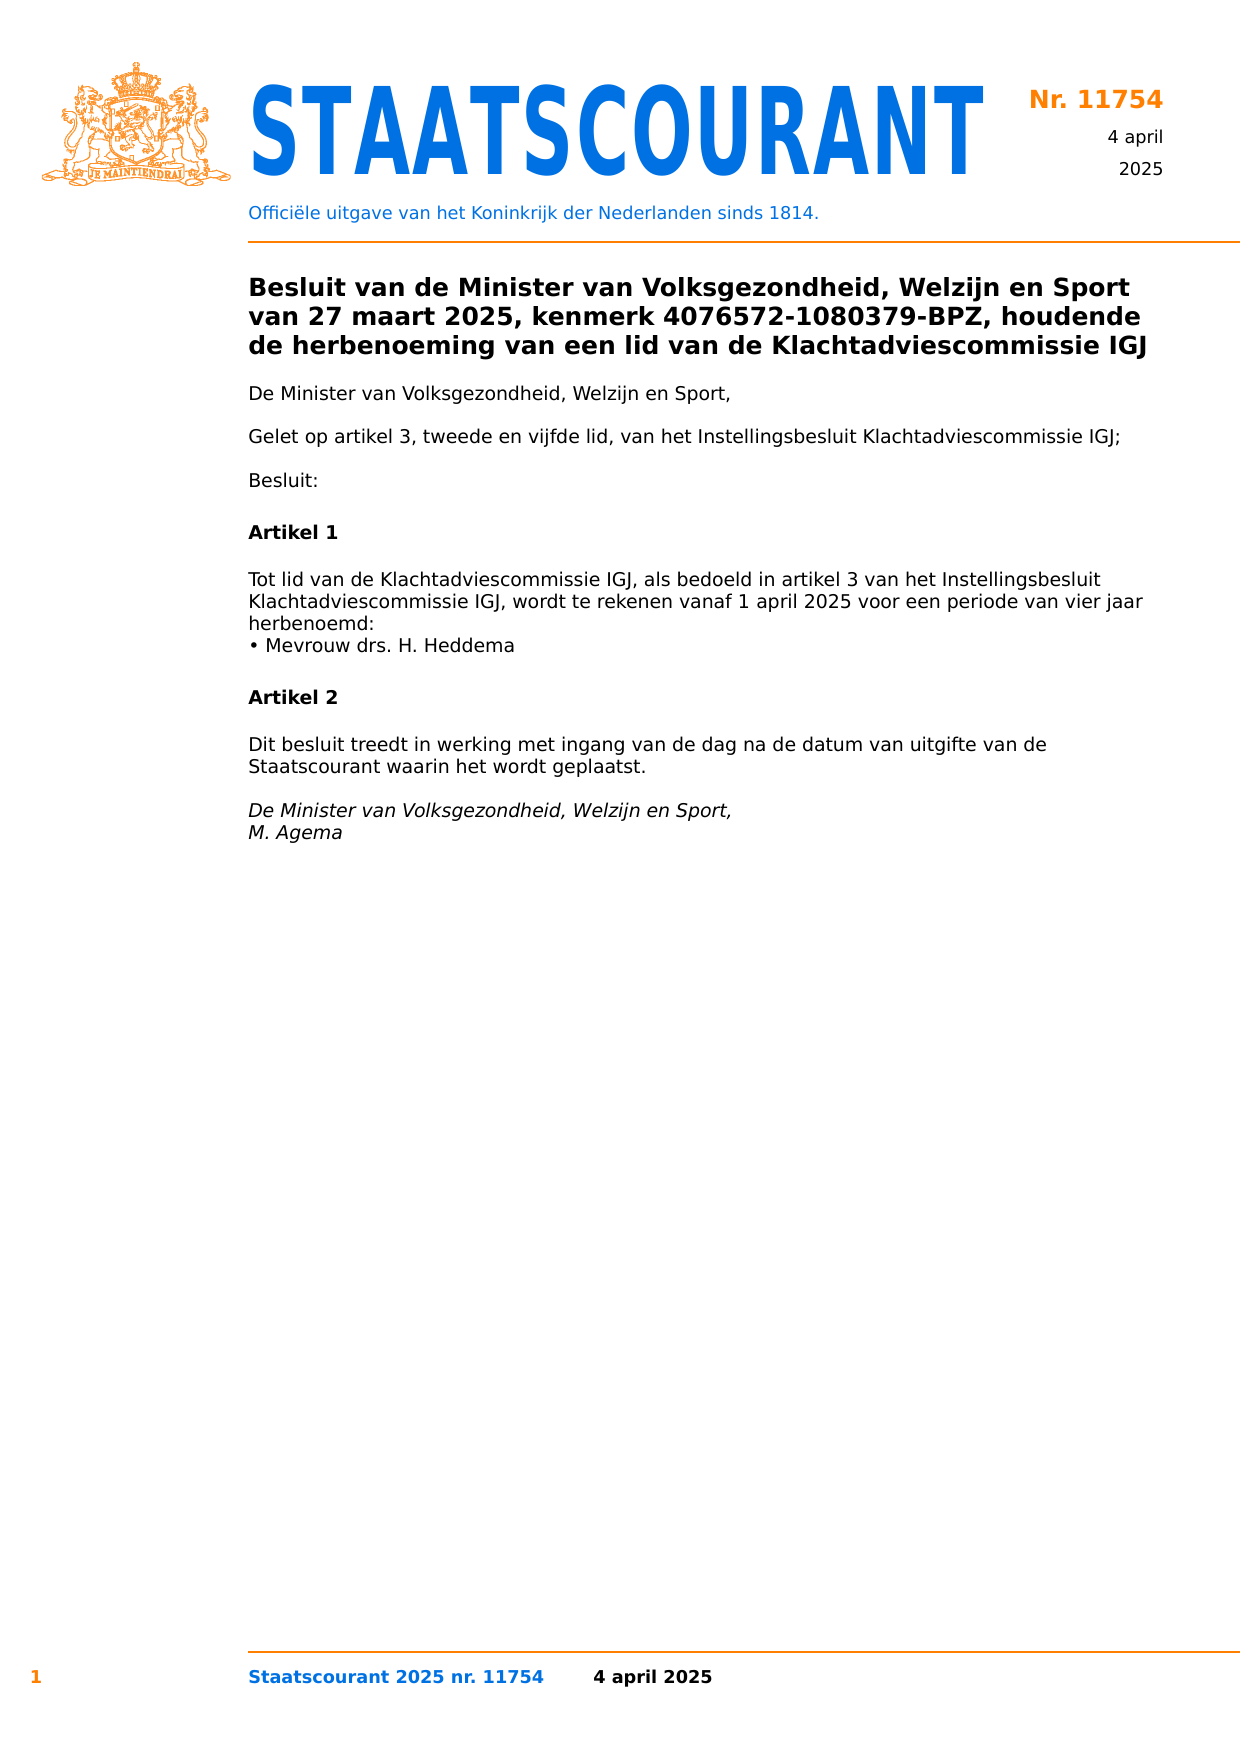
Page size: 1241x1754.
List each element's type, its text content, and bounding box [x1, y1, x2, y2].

text Dit besluit treedt in werking met ingang van de dag na de datum van uitgifte van de Staatscourant waarin het wordt geplaatst. [248, 734, 1163, 778]
text Tot lid van de Klachtadviescommissie IGJ, als bedoeld in artikel 3 van het Instellingsbesluit Klachtadviescommissie IGJ, wordt te rekenen vanaf 1 april 2025 voor een periode van vier jaar herbenoemd: [248, 569, 1163, 635]
text Gelet op artikel 3, tweede en vijfde lid, van het Instellingsbesluit Klachtadviescommissie IGJ; [248, 426, 1163, 448]
subtitle Artikel 2 [248, 687, 1163, 709]
table_header Nr. 11754 [998, 62, 1240, 121]
text • Mevrouw drs. H. Heddema [248, 635, 1163, 657]
text De Minister van Volksgezondheid, Welzijn en Sport, M. Agema [248, 800, 1163, 844]
text Besluit: [248, 470, 1163, 492]
table_cell 4 april [998, 121, 1240, 153]
table_header STAATSCOURANT [248, 62, 998, 203]
picture [41, 62, 231, 186]
subtitle Besluit van de Minister van Volksgezondheid, Welzijn en Sport van 27 maart 2025, kenmerk 4076572-1080379-BPZ, houdende de herbenoeming van een lid van de Klachtadviescommissie IGJ [248, 273, 1163, 361]
subtitle Artikel 1 [248, 522, 1163, 544]
table_cell Officiële uitgave van het Koninkrijk der Nederlanden sinds 1814. [248, 203, 1240, 241]
table_header [25, 62, 248, 241]
text De Minister van Volksgezondheid, Welzijn en Sport, [248, 382, 1163, 404]
table_cell 2025 [998, 153, 1240, 203]
